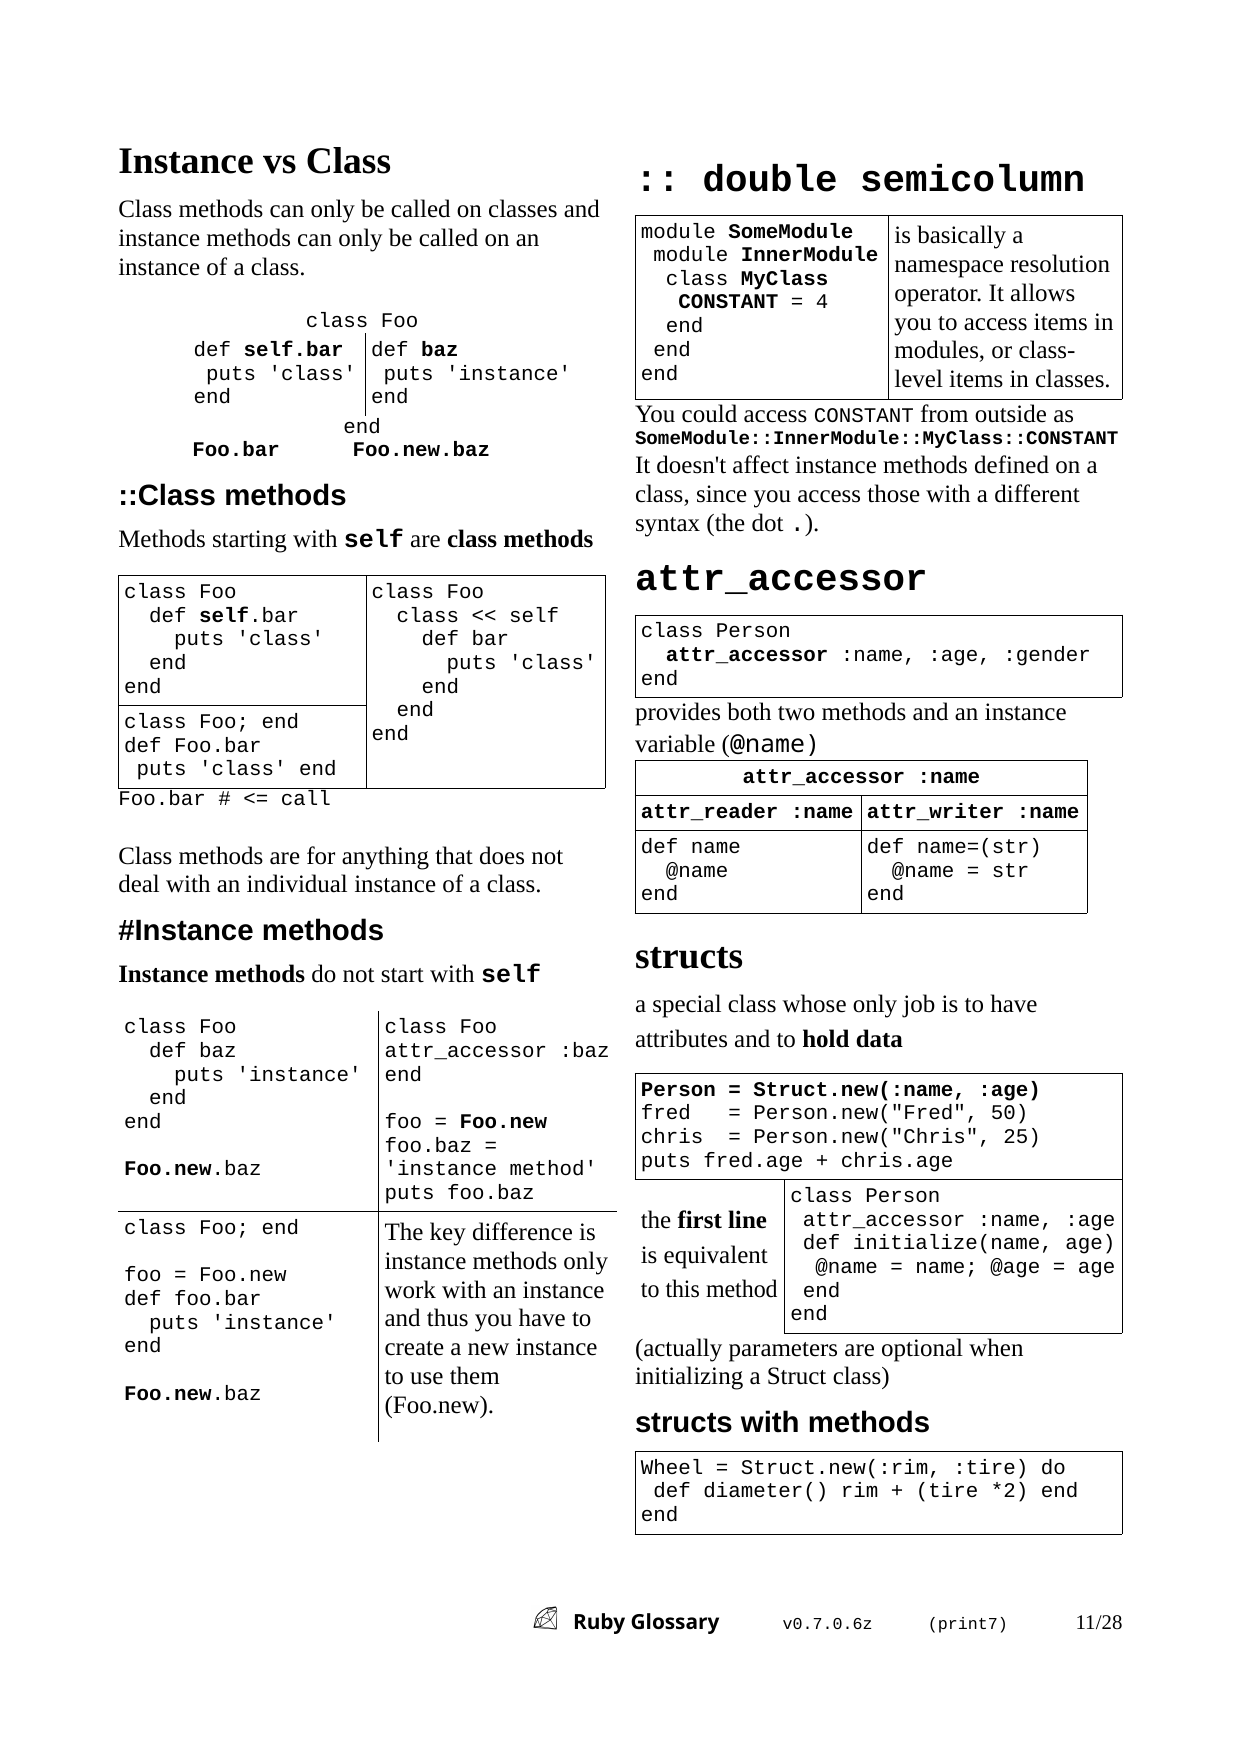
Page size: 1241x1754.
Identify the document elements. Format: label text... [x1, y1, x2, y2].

table_header the first line is equivalent to this method [635, 1180, 784, 1333]
text Class methods are for anything that does not deal with an individual instance of a class. [118, 841, 605, 898]
text Instance methods do not start with self [118, 959, 605, 990]
subtitle ::Class methods [118, 477, 605, 511]
table_header Wheel = Struct.new(:rim, :tire) do def diameter() rim + (tire *2) end end [636, 1452, 1122, 1533]
text end [118, 416, 605, 439]
subtitle :: double semicolumn [635, 160, 1122, 202]
text class Foo [118, 309, 605, 333]
table_cell def name @name end [636, 831, 861, 913]
table_header class Foo def baz puts 'instance' end end Foo.new.baz [118, 1011, 378, 1211]
text SomeModule::InnerModule::MyClass::CONSTANT [635, 428, 1122, 450]
table_header class Foo def self.bar puts 'class' end end [119, 576, 366, 705]
subtitle Instance vs Class [118, 139, 605, 182]
table_cell attr_writer :name [862, 796, 1087, 830]
text It doesn't affect instance methods defined on a class, since you access those with a different syntax (the dot .). [635, 450, 1122, 539]
table_header Person = Struct.new(:name, :age) fred = Person.new("Fred", 50) chris = Person.new("Chris", 25) puts fred.age + chris.age [636, 1074, 1122, 1179]
text Foo.bar # <= call [118, 789, 605, 811]
table_header attr_accessor :name [636, 761, 1087, 795]
picture [531, 1605, 558, 1630]
text a special class whose only job is to have attributes and to hold data [635, 989, 1122, 1053]
table_header class Foo class << self def bar puts 'class' end end end [367, 576, 605, 788]
table_cell The key difference is instance methods only work with an instance and thus you have to create a new instance to use them (Foo.new). [379, 1212, 617, 1442]
text You could access CONSTANT from outside as [635, 400, 1122, 428]
subtitle #Instance methods [118, 913, 605, 947]
table_header class Foo attr_accessor :baz end foo = Foo.new foo.baz = 'instance method' puts foo.baz [379, 1011, 617, 1211]
table_header class Person attr_accessor :name, :age, :gender end [636, 616, 1122, 697]
table_cell def name=(str) @name = str end [862, 831, 1087, 913]
table_header is basically a namespace resolution operator. It allows you to access items in modules, or class-level items in classes. [889, 216, 1122, 399]
subtitle attr_accessor [635, 559, 1122, 602]
table_cell attr_reader :name [636, 796, 861, 830]
table_cell class Foo; end foo = Foo.new def foo.bar puts 'instance' end Foo.new.baz [118, 1212, 378, 1442]
subtitle structs with methods [635, 1405, 1122, 1438]
table_header def baz puts 'instance' end [366, 333, 620, 416]
text provides both two methods and an instance variable (@name) [635, 698, 1122, 760]
text (actually parameters are optional when initializing a Struct class) [635, 1333, 1122, 1390]
text Foo.bar Foo.new.baz [118, 439, 605, 463]
table_header module SomeModule module InnerModule class MyClass CONSTANT = 4 end end end [636, 216, 888, 399]
text Class methods can only be called on classes and instance methods can only be called on an instance of a class. [118, 194, 605, 281]
subtitle structs [635, 934, 1122, 977]
table_header class Person attr_accessor :name, :age def initialize(name, age) @name = name; @age = age end end [785, 1180, 1122, 1333]
table_header def self.bar puts 'class' end [188, 333, 365, 416]
text Methods starting with self are class methods [118, 524, 605, 554]
table_cell class Foo; end def Foo.bar puts 'class' end [119, 706, 366, 788]
